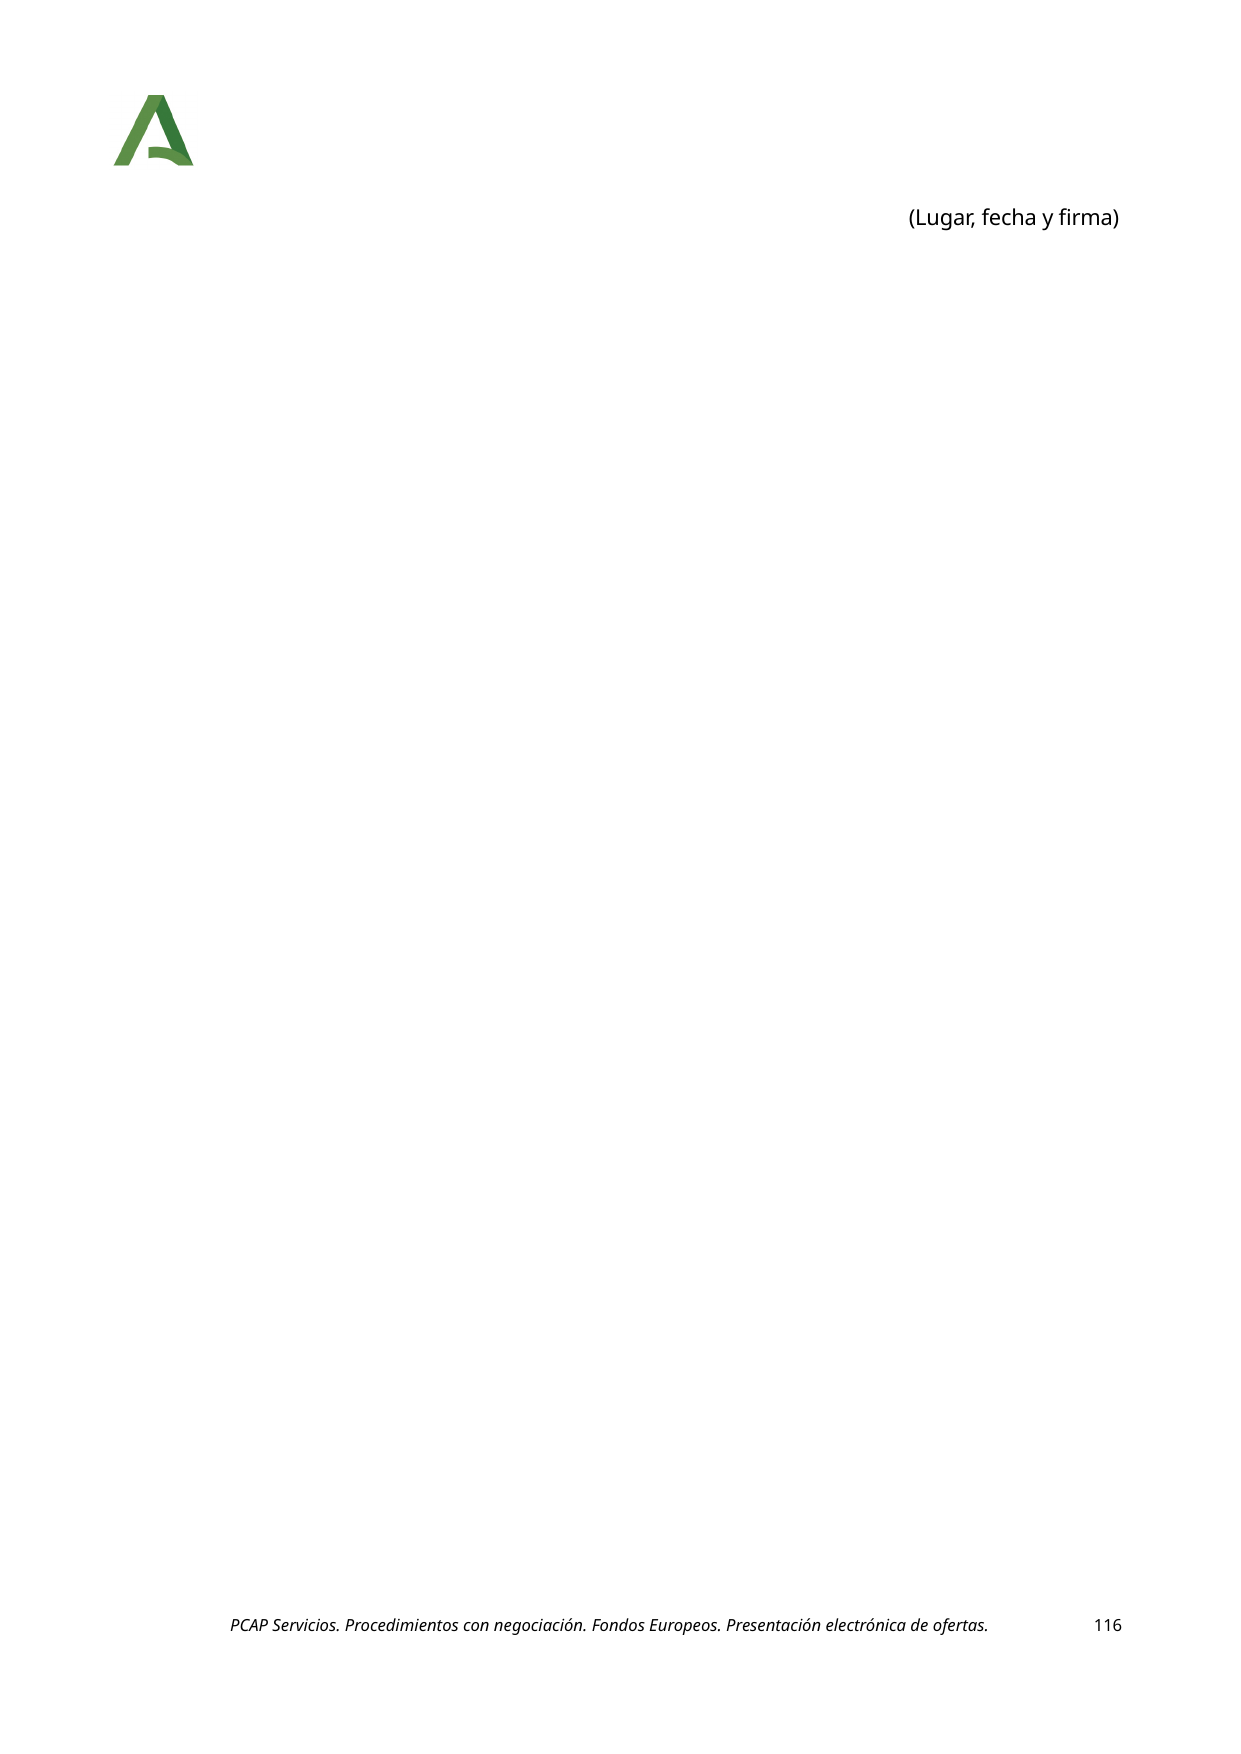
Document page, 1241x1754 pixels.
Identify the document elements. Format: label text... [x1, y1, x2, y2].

picture [109, 91, 198, 170]
text (Lugar, fecha y firma) [118, 202, 1122, 235]
